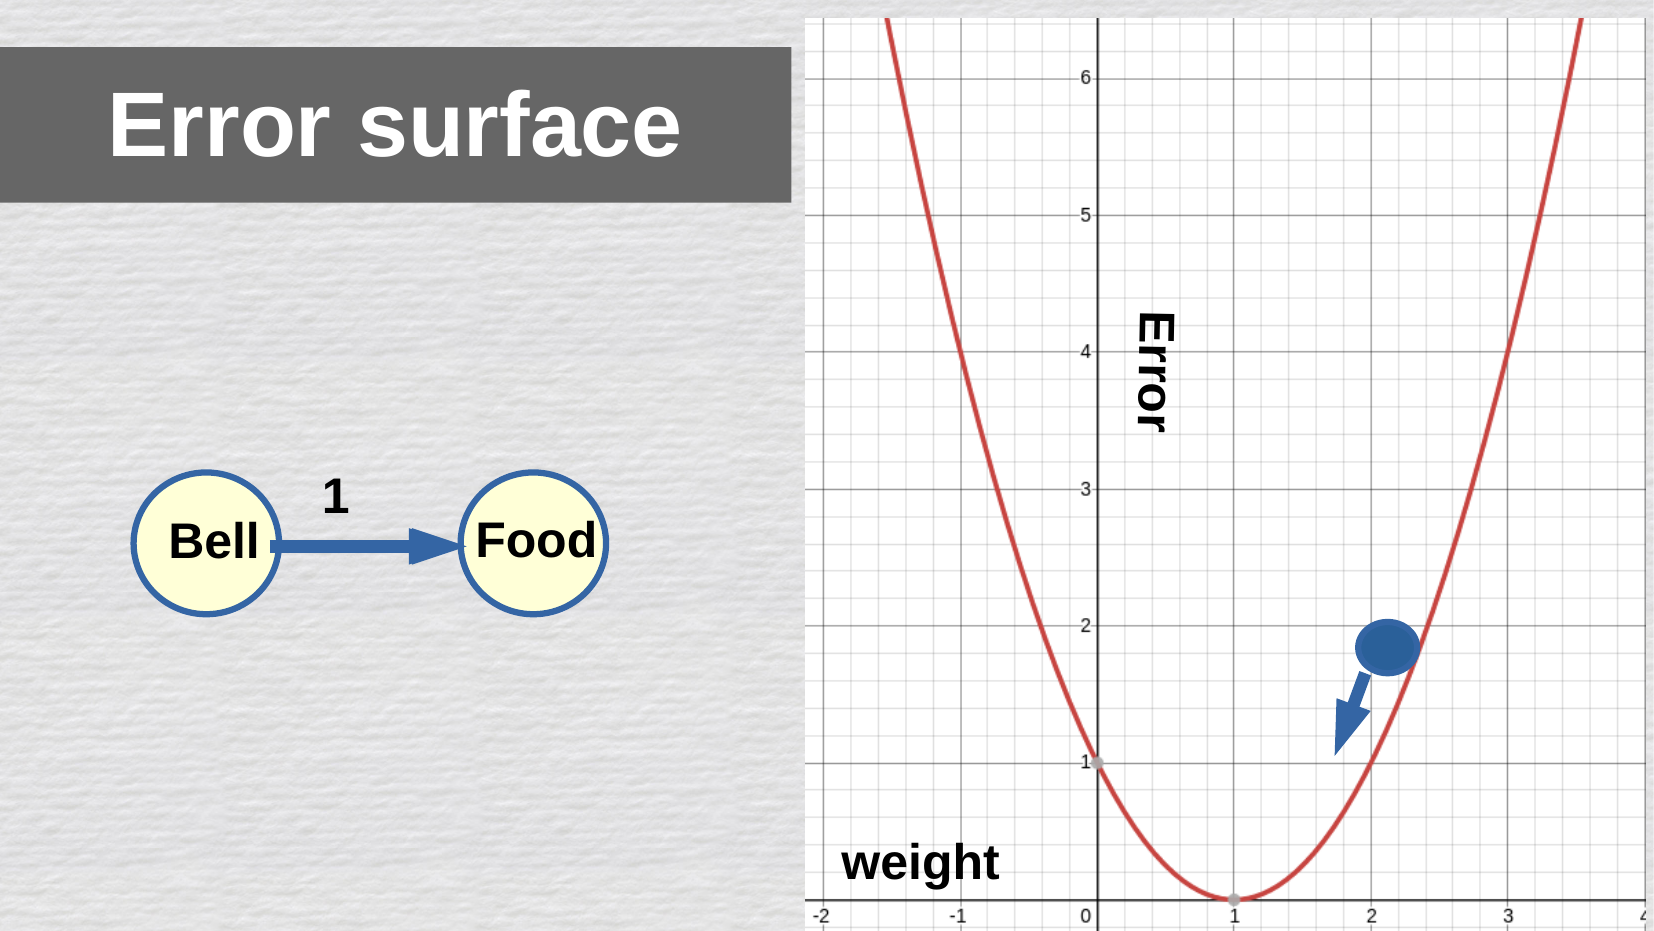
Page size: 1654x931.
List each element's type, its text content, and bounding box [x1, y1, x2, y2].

text_box [133, 472, 271, 615]
text_box [1358, 621, 1418, 674]
text_box Food [460, 505, 626, 588]
text_box [472, 588, 600, 643]
picture [0, 0, 1654, 931]
text_box 1 [307, 460, 390, 532]
text_box Error [1106, 295, 1193, 474]
text_box weight [826, 826, 1052, 910]
text_box Bell [153, 505, 296, 577]
title Error surface [0, 47, 792, 203]
text_box [472, 472, 595, 505]
